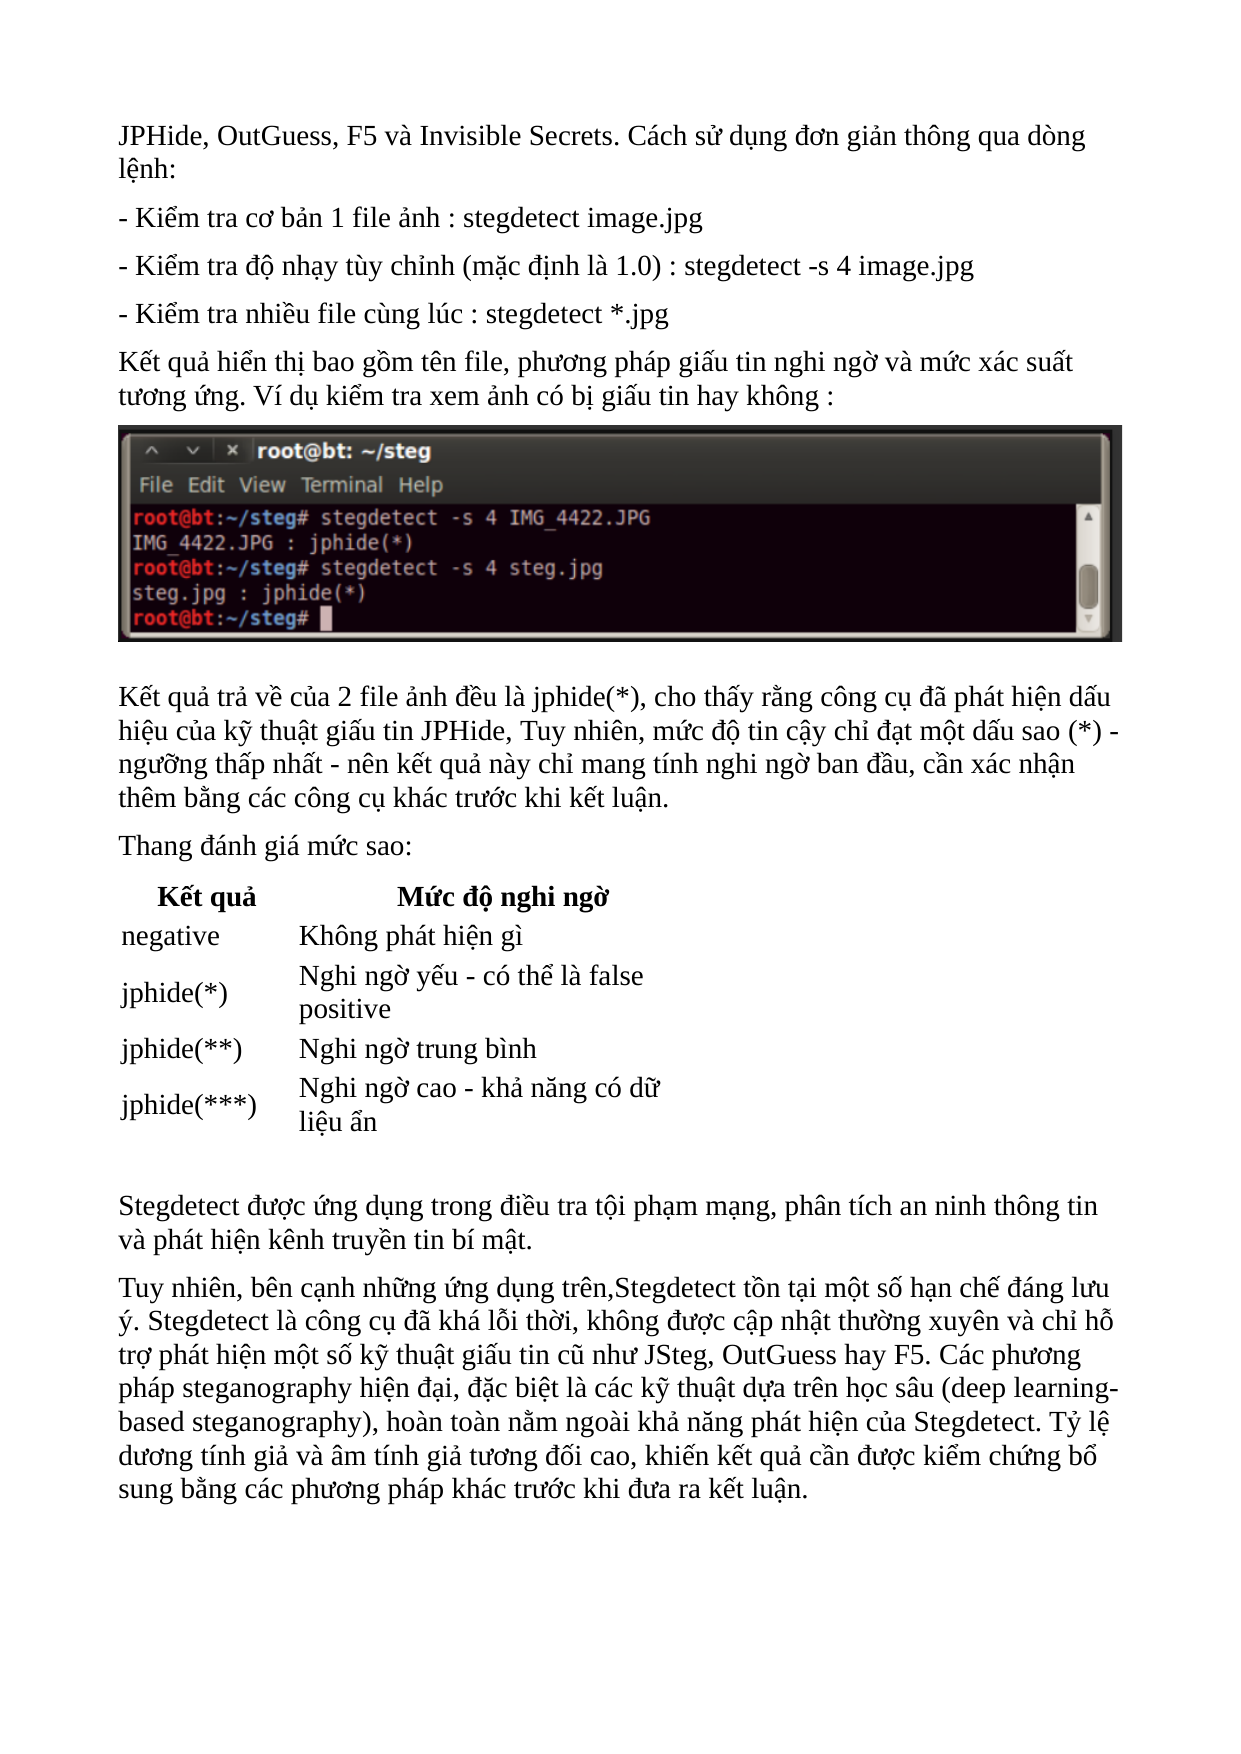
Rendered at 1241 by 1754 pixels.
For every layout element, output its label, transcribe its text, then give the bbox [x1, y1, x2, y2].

text - Kiểm tra độ nhạy tùy chỉnh (mặc định là 1.0) : stegdetect -s 4 image.jpg [118, 248, 1122, 281]
text Kết quả hiển thị bao gồm tên file, phương pháp giấu tin nghi ngờ và mức xác suất tương ứng. Ví dụ kiểm tra xem ảnh có bị giấu tin hay không : [118, 344, 1122, 411]
table_cell jphide(***) [118, 1067, 296, 1140]
picture [118, 425, 1123, 642]
text JPHide, OutGuess, F5 và Invisible Secrets. Cách sử dụng đơn giản thông qua dòng lệnh: [118, 118, 1122, 185]
table_cell Nghi ngờ yếu - có thể là false positive [296, 955, 711, 1028]
text Stegdetect được ứng dụng trong điều tra tội phạm mạng, phân tích an ninh thông tin và phát hiện kênh truyền tin bí mật. [118, 1188, 1122, 1255]
table_cell Không phát hiện gì [296, 916, 711, 955]
text - Kiểm tra cơ bản 1 file ảnh : stegdetect image.jpg [118, 200, 1122, 233]
text Kết quả trả về của 2 file ảnh đều là jphide(*), cho thấy rằng công cụ đã phát hiện dấu hiệu của kỹ thuật giấu tin JPHide, Tuy nhiên, mức độ tin cậy chỉ đạt một dấu sao (*) -ngưỡng thấp nhất - nên kết quả này chỉ mang tính nghi ngờ ban đầu, cần xác nhận thêm bằng các công cụ khác trước khi kết luận. [118, 679, 1122, 813]
table_cell Nghi ngờ cao - khả năng có dữ liệu ẩn [296, 1067, 711, 1140]
table_header Mức độ nghi ngờ [296, 876, 711, 916]
text - Kiểm tra nhiều file cùng lúc : stegdetect *.jpg [118, 296, 1122, 329]
table_cell Nghi ngờ trung bình [296, 1028, 711, 1067]
table_cell jphide(*) [118, 955, 296, 1028]
table_cell negative [118, 916, 296, 955]
table_header Kết quả [118, 876, 296, 916]
text Tuy nhiên, bên cạnh những ứng dụng trên,Stegdetect tồn tại một số hạn chế đáng lưu ý. Stegdetect là công cụ đã khá lỗi thời, không được cập nhật thường xuyên và chỉ hỗ trợ phát hiện một số kỹ thuật giấu tin cũ như JSteg, OutGuess hay F5. Các phương pháp steganography hiện đại, đặc biệt là các kỹ thuật dựa trên học sâu (deep learning-based steganography), hoàn toàn nằm ngoài khả năng phát hiện của Stegdetect. Tỷ lệ dương tính giả và âm tính giả tương đối cao, khiến kết quả cần được kiểm chứng bổ sung bằng các phương pháp khác trước khi đưa ra kết luận. [118, 1270, 1122, 1505]
table_cell jphide(**) [118, 1028, 296, 1067]
text Thang đánh giá mức sao: [118, 828, 1122, 862]
